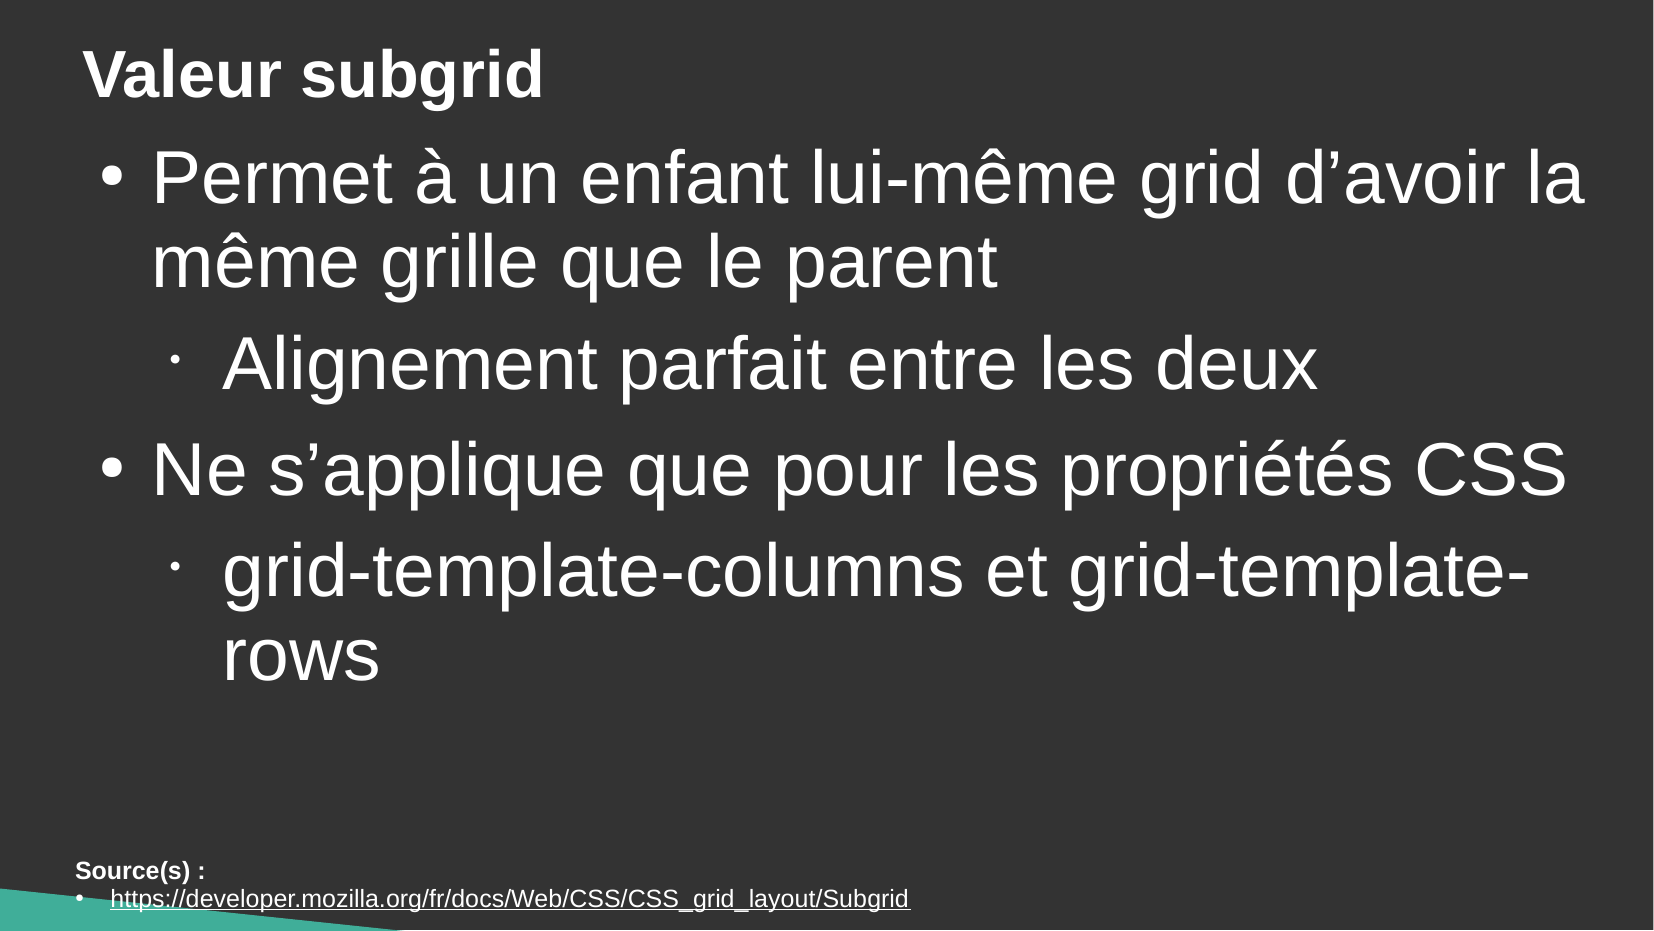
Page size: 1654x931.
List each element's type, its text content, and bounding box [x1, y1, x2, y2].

text_box Source(s) : https://developer.mozilla.org/fr/docs/Web/CSS/CSS_grid_layout/Subgrid [60, 792, 1546, 920]
title Valeur subgrid [82, 37, 1571, 114]
list Permet à un enfant lui-même grid d’avoir la même grille que le parent Alignement parfait entre les deux Ne s’applique que pour les propriétés CSS grid-template-columns et grid-template-rows [80, 135, 1620, 756]
text_box [0, 888, 405, 931]
